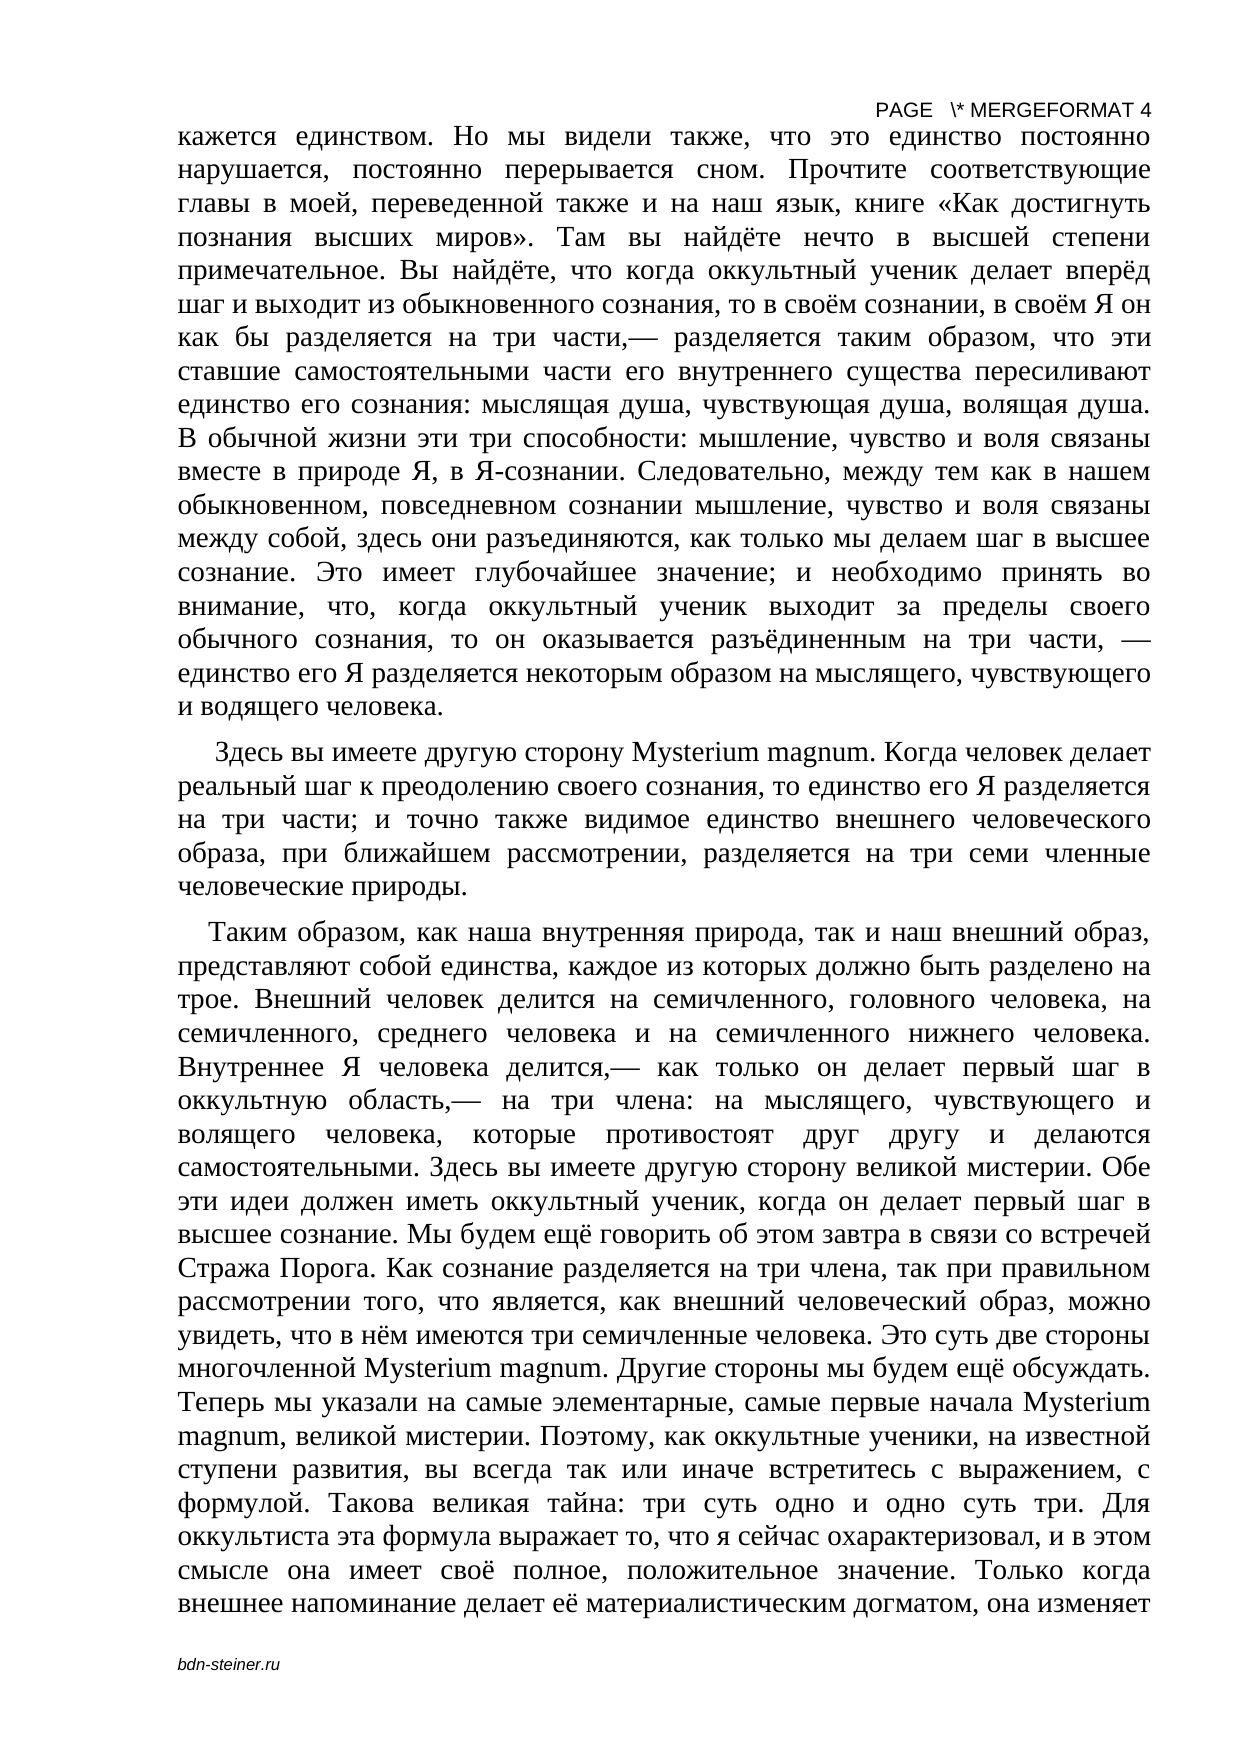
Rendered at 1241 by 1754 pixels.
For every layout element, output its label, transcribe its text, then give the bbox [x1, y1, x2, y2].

text Таким образом, как наша внутренняя природа, так и наш внешний образ, представляют собой единства, каждое из которых должно быть разделено на трое. Внешний человек делится на семичленного, головного человека, на семичленного, среднего человека и на семичленного нижнего человека. Внутреннее Я человека делится,— как только он делает первый шаг в оккультную область,— на три члена: на мыслящего, чувствующего и волящего человека, которые противостоят друг другу и делаются самостоятельными. Здесь вы имеете другую сторону великой мистерии. Обе эти идеи должен иметь оккультный ученик, когда он делает первый шаг в высшее сознание. Мы будем ещё говорить об этом завтра в связи со встречей Стража Порога. Как сознание разделяется на три члена, так при правильном рассмотрении того, что является, как внешний человеческий образ, можно увидеть, что в нём имеются три семичленные человека. Это суть две стороны многочленной Mysterium magnum. Другие стороны мы будем ещё обсуждать. Теперь мы указали на самые элементарные, самые первые начала Mysterium magnum, великой мистерии. Поэтому, как оккультные ученики, на известной ступени развития, вы всегда так или иначе встретитесь с выражением, с формулой. Такова великая тайна: три суть одно и одно суть три. Для оккультиста эта формула выражает то, что я сейчас охарактеризовал, и в этом смысле она имеет своё полное, положительное значение. Только когда внешнее напоминание делает её материалистическим догматом, она изменяет [177, 914, 1152, 1619]
text кажется единством. Но мы видели также, что это единство постоянно нарушается, постоянно перерывается сном. Прочтите соответствующие главы в моей, переведенной также и на наш язык, книге «Как достигнуть познания высших миров». Там вы найдёте нечто в высшей степени примечательное. Вы найдёте, что когда оккультный ученик делает вперёд шаг и выходит из обыкновенного сознания, то в своём сознании, в своём Я он как бы разделяется на три части,— разделяется таким образом, что эти ставшие самостоятельными части его внутреннего существа пересиливают единство его сознания: мыслящая душа, чувствующая душа, волящая душа. В обычной жизни эти три способности: мышление, чувство и воля связаны вместе в природе Я, в Я-сознании. Следовательно, между тем как в нашем обыкновенном, повседневном сознании мышление, чувство и воля связаны между собой, здесь они разъединяются, как только мы делаем шаг в высшее сознание. Это имеет глубочайшее значение; и необходимо принять во внимание, что, когда оккультный ученик выходит за пределы своего обычного сознания, то он оказывается разъёдиненным на три части, — единство его Я разделяется некоторым образом на мыслящего, чувствующего и водящего человека. [177, 118, 1152, 722]
text Здесь вы имеете другую сторону Mysterium magnum. Когда человек делает реальный шаг к преодолению своего сознания, то единство его Я разделяется на три части; и точно также видимое единство внешнего человеческого образа, при ближайшем рассмотрении, разделяется на три семи членные человеческие природы. [177, 734, 1152, 902]
